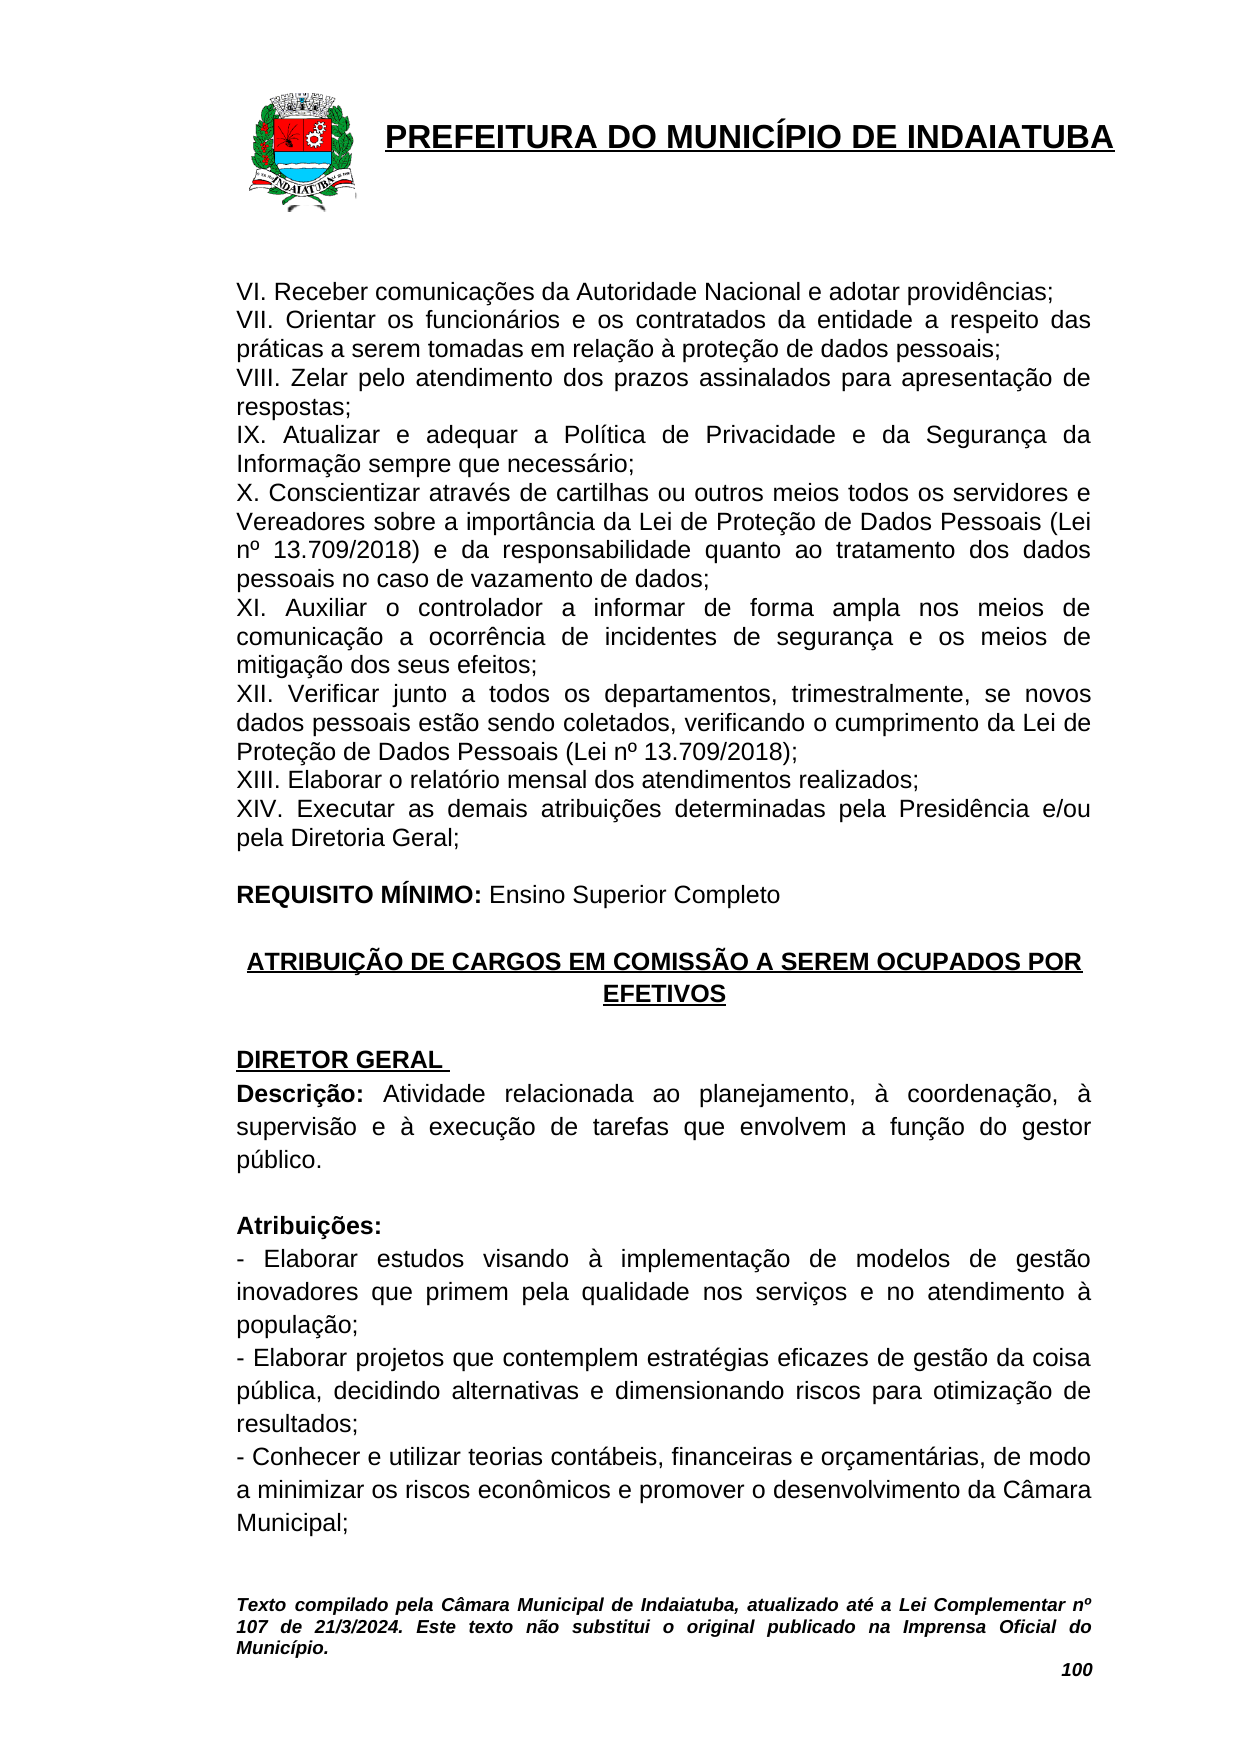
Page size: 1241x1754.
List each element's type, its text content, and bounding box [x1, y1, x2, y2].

text - Elaborar estudos visando à implementação de modelos de gestão inovadores que primem pela qualidade nos serviços e no atendimento à população; [236, 1244, 1093, 1338]
text - Elaborar projetos que contemplem estratégias eficazes de gestão da coisa pública, decidindo alternativas e dimensionando riscos para otimização de resultados; [236, 1343, 1093, 1437]
text IX. Atualizar e adequar a Política de Privacidade e da Segurança da Informação sempre que necessário; [236, 420, 1092, 478]
text - Conhecer e utilizar teorias contábeis, financeiras e orçamentárias, de modo a minimizar os riscos econômicos e promover o desenvolvimento da Câmara Municipal; [236, 1442, 1093, 1537]
text DIRETOR GERAL [236, 1046, 1093, 1074]
text VIII. Zelar pelo atendimento dos prazos assinalados para apresentação de respostas; [236, 363, 1092, 420]
text ATRIBUIÇÃO DE CARGOS EM COMISSÃO A SEREM OCUPADOS POR EFETIVOS [236, 946, 1093, 1008]
text Atribuições: [236, 1211, 1093, 1239]
text REQUISITO MÍNIMO: Ensino Superior Completo [236, 880, 1093, 909]
text XIII. Elaborar o relatório mensal dos atendimentos realizados; [236, 765, 1092, 794]
text VI. Receber comunicações da Autoridade Nacional e adotar providências; [236, 277, 1092, 305]
text Descrição: Atividade relacionada ao planejamento, à coordenação, à supervisão e à execução de tarefas que envolvem a função do gestor público. [236, 1078, 1093, 1173]
text XII. Verificar junto a todos os departamentos, trimestralmente, se novos dados pessoais estão sendo coletados, verificando o cumprimento da Lei de Proteção de Dados Pessoais (Lei nº 13.709/2018); [236, 679, 1092, 765]
text X. Conscientizar através de cartilhas ou outros meios todos os servidores e Vereadores sobre a importância da Lei de Proteção de Dados Pessoais (Lei nº 13.709/2018) e da responsabilidade quanto ao tratamento dos dados pessoais no caso de vazamento de dados; [236, 478, 1092, 593]
text XI. Auxiliar o controlador a informar de forma ampla nos meios de comunicação a ocorrência de incidentes de segurança e os meios de mitigação dos seus efeitos; [236, 593, 1092, 679]
text VII. Orientar os funcionários e os contratados da entidade a respeito das práticas a serem tomadas em relação à proteção de dados pessoais; [236, 305, 1092, 363]
text XIV. Executar as demais atribuições determinadas pela Presidência e/ou pela Diretoria Geral; [236, 794, 1092, 852]
